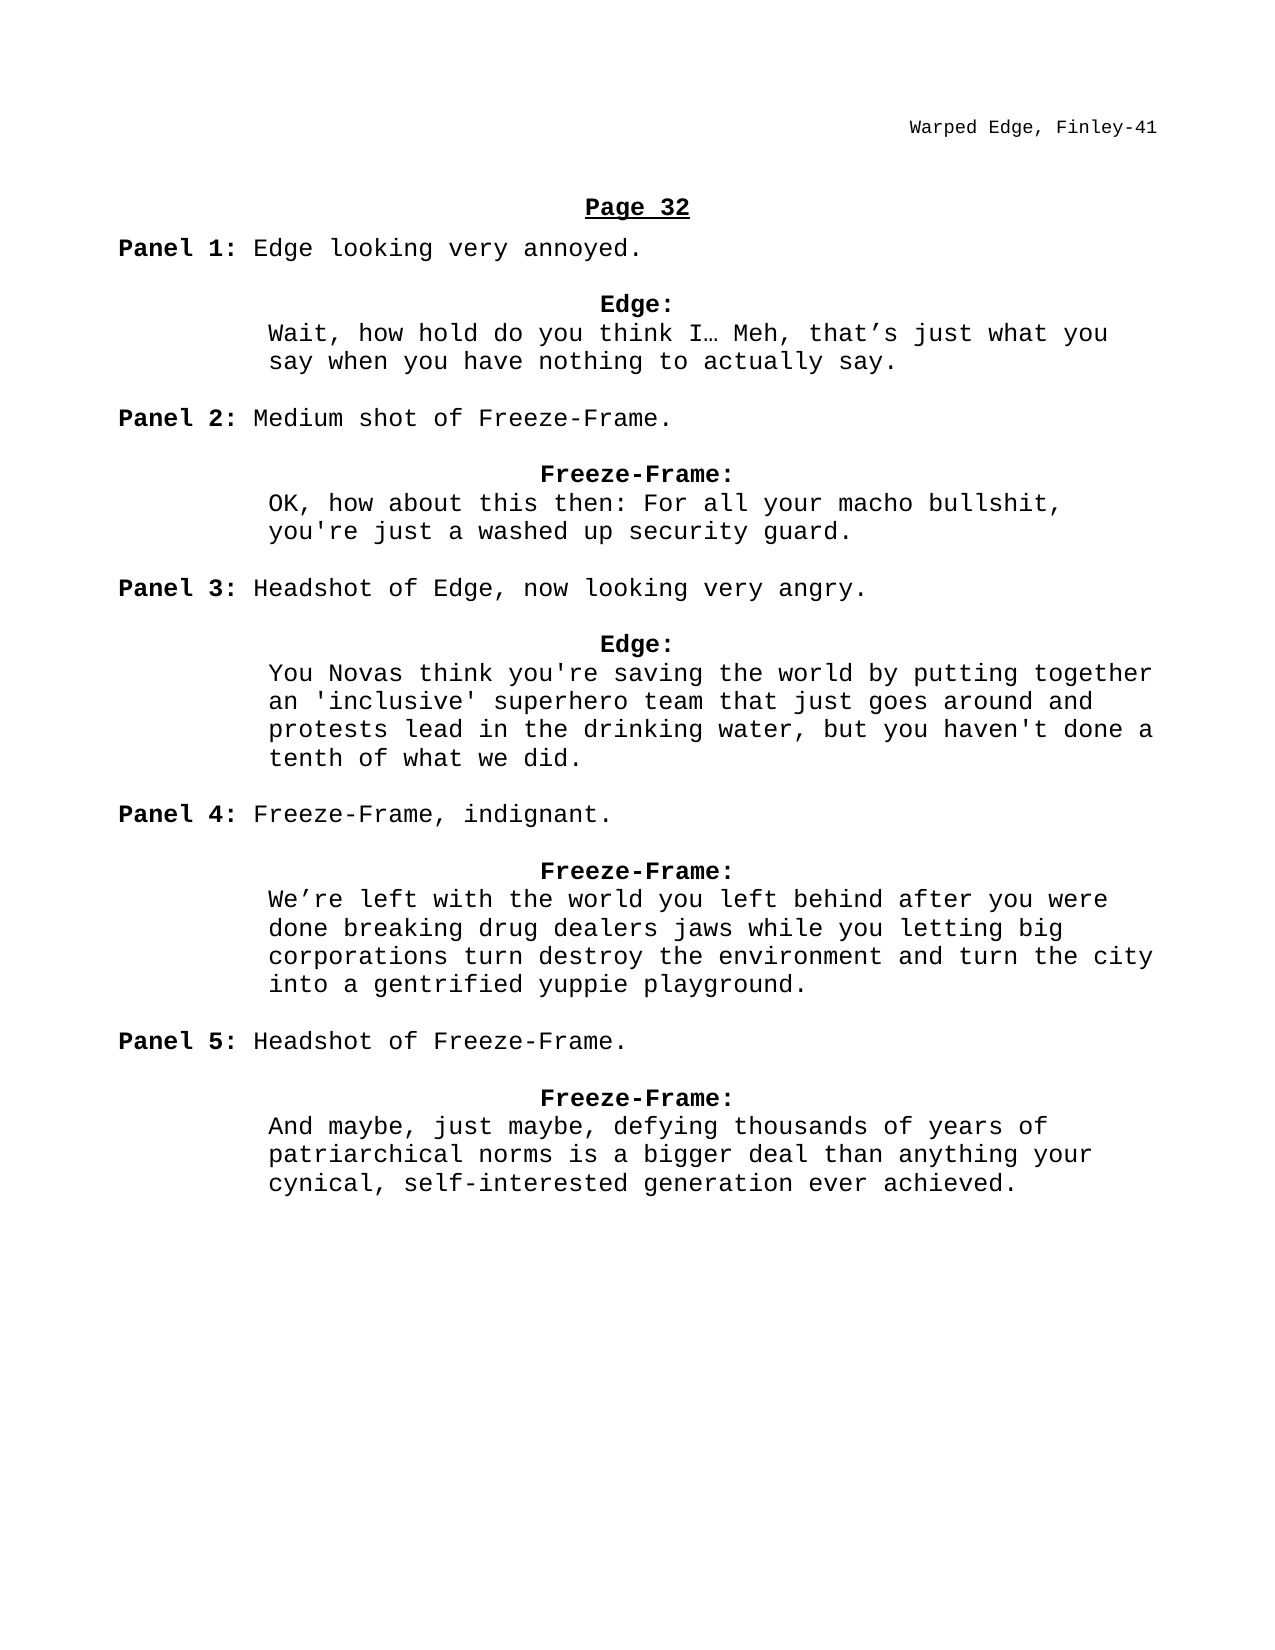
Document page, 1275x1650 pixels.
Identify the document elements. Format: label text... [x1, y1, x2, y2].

text Freeze-Frame: [118, 462, 1157, 490]
text Panel 2: Medium shot of Freeze-Frame. [118, 405, 1157, 433]
text You Novas think you're saving the world by putting together an 'inclusive' superhero team that just goes around and protests lead in the drinking water, but you haven't done a tenth of what we did. [268, 660, 1157, 773]
text We’re left with the world you left behind after you were done breaking drug dealers jaws while you letting big corporations turn destroy the environment and turn the city into a gentrified yuppie playground. [268, 887, 1157, 1000]
text Edge: [118, 632, 1157, 660]
text Panel 4: Freeze-Frame, indignant. [118, 802, 1157, 830]
text Wait, how hold do you think I… Meh, that’s just what you say when you have nothing to actually say. [268, 320, 1157, 377]
subtitle Page 32 [118, 194, 1157, 223]
text OK, how about this then: For all your macho bullshit, you're just a washed up security guard. [268, 490, 1157, 547]
text Edge: [118, 292, 1157, 320]
text Freeze-Frame: [118, 858, 1157, 887]
text Panel 3: Headshot of Edge, now looking very angry. [118, 575, 1157, 603]
text Freeze-Frame: [118, 1085, 1157, 1113]
text And maybe, just maybe, defying thousands of years of patriarchical norms is a bigger deal than anything your cynical, self-interested generation ever achieved. [268, 1113, 1157, 1198]
text Panel 1: Edge looking very annoyed. [118, 235, 1157, 263]
text Panel 5: Headshot of Freeze-Frame. [118, 1028, 1157, 1057]
